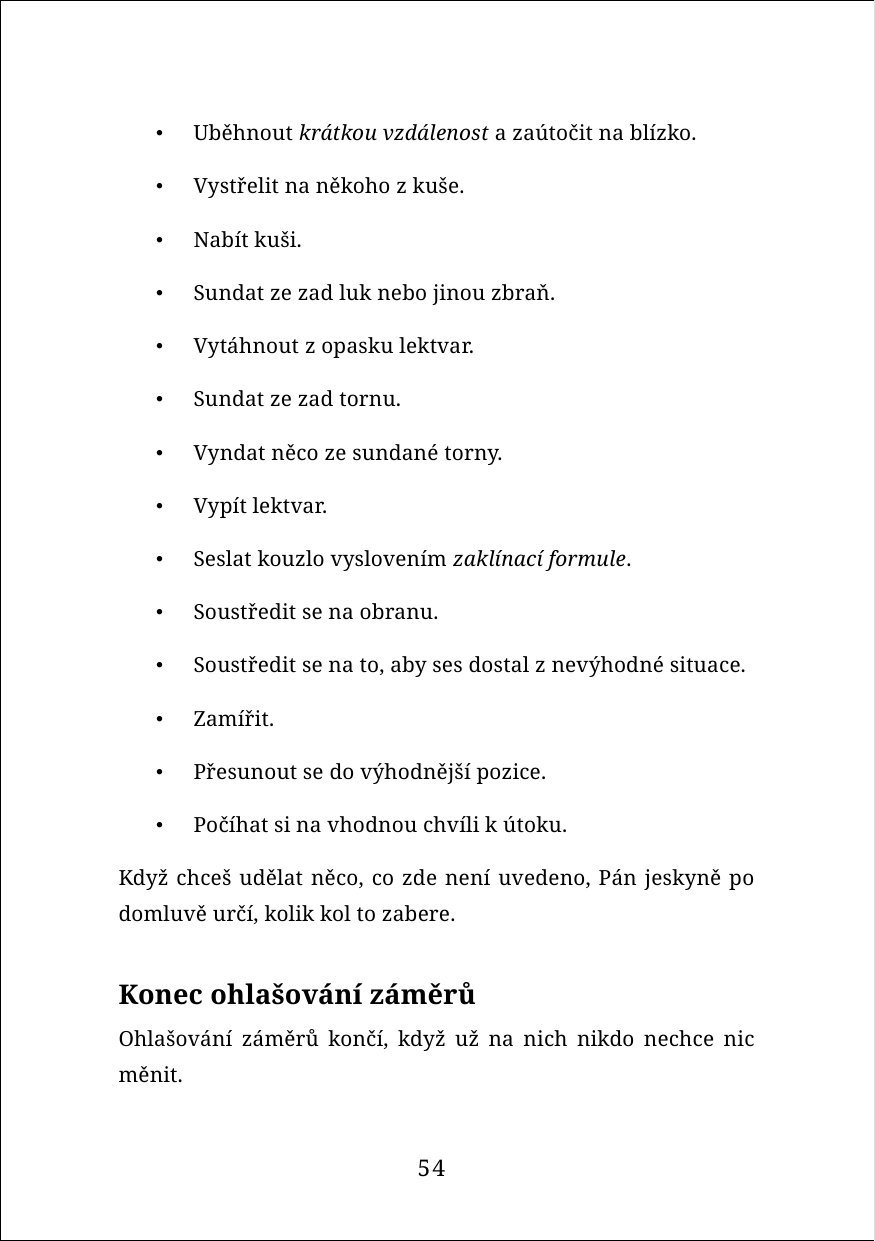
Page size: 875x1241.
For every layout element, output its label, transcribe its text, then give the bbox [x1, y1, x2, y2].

list Počíhat si na vhodnou chvíli k útoku. [156, 810, 756, 839]
list Soustředit se na obranu. [156, 597, 756, 626]
list Soustředit se na to, aby ses dostal z nevýhodné situace. [156, 651, 756, 679]
list Přesunout se do výhodnější pozice. [156, 757, 756, 785]
list Sundat ze zad luk nebo jinou zbraň. [156, 278, 756, 306]
list Sundat ze zad tornu. [156, 384, 756, 413]
list Nabít kuši. [156, 225, 756, 253]
list Vyndat něco ze sundané torny. [156, 438, 756, 466]
list Uběhnout krátkou vzdálenost a zaútočit na blízko. [156, 118, 756, 147]
list Vystřelit na někoho z kuše. [156, 171, 756, 200]
subtitle Konec ohlašování záměrů [118, 976, 756, 1013]
list Zamířit. [156, 704, 756, 732]
list Vytáhnout z opasku lektvar. [156, 331, 756, 359]
text Ohlašování záměrů končí, když už na nich nikdo nechce nic měnit. [118, 1024, 756, 1088]
list Vypít lektvar. [156, 491, 756, 519]
text Když chceš udělat něco, co zde není uvedeno, Pán jeskyně po domluvě určí, kolik kol to zabere. [118, 863, 756, 927]
list Seslat kouzlo vyslovením zaklínací formule. [156, 544, 756, 572]
